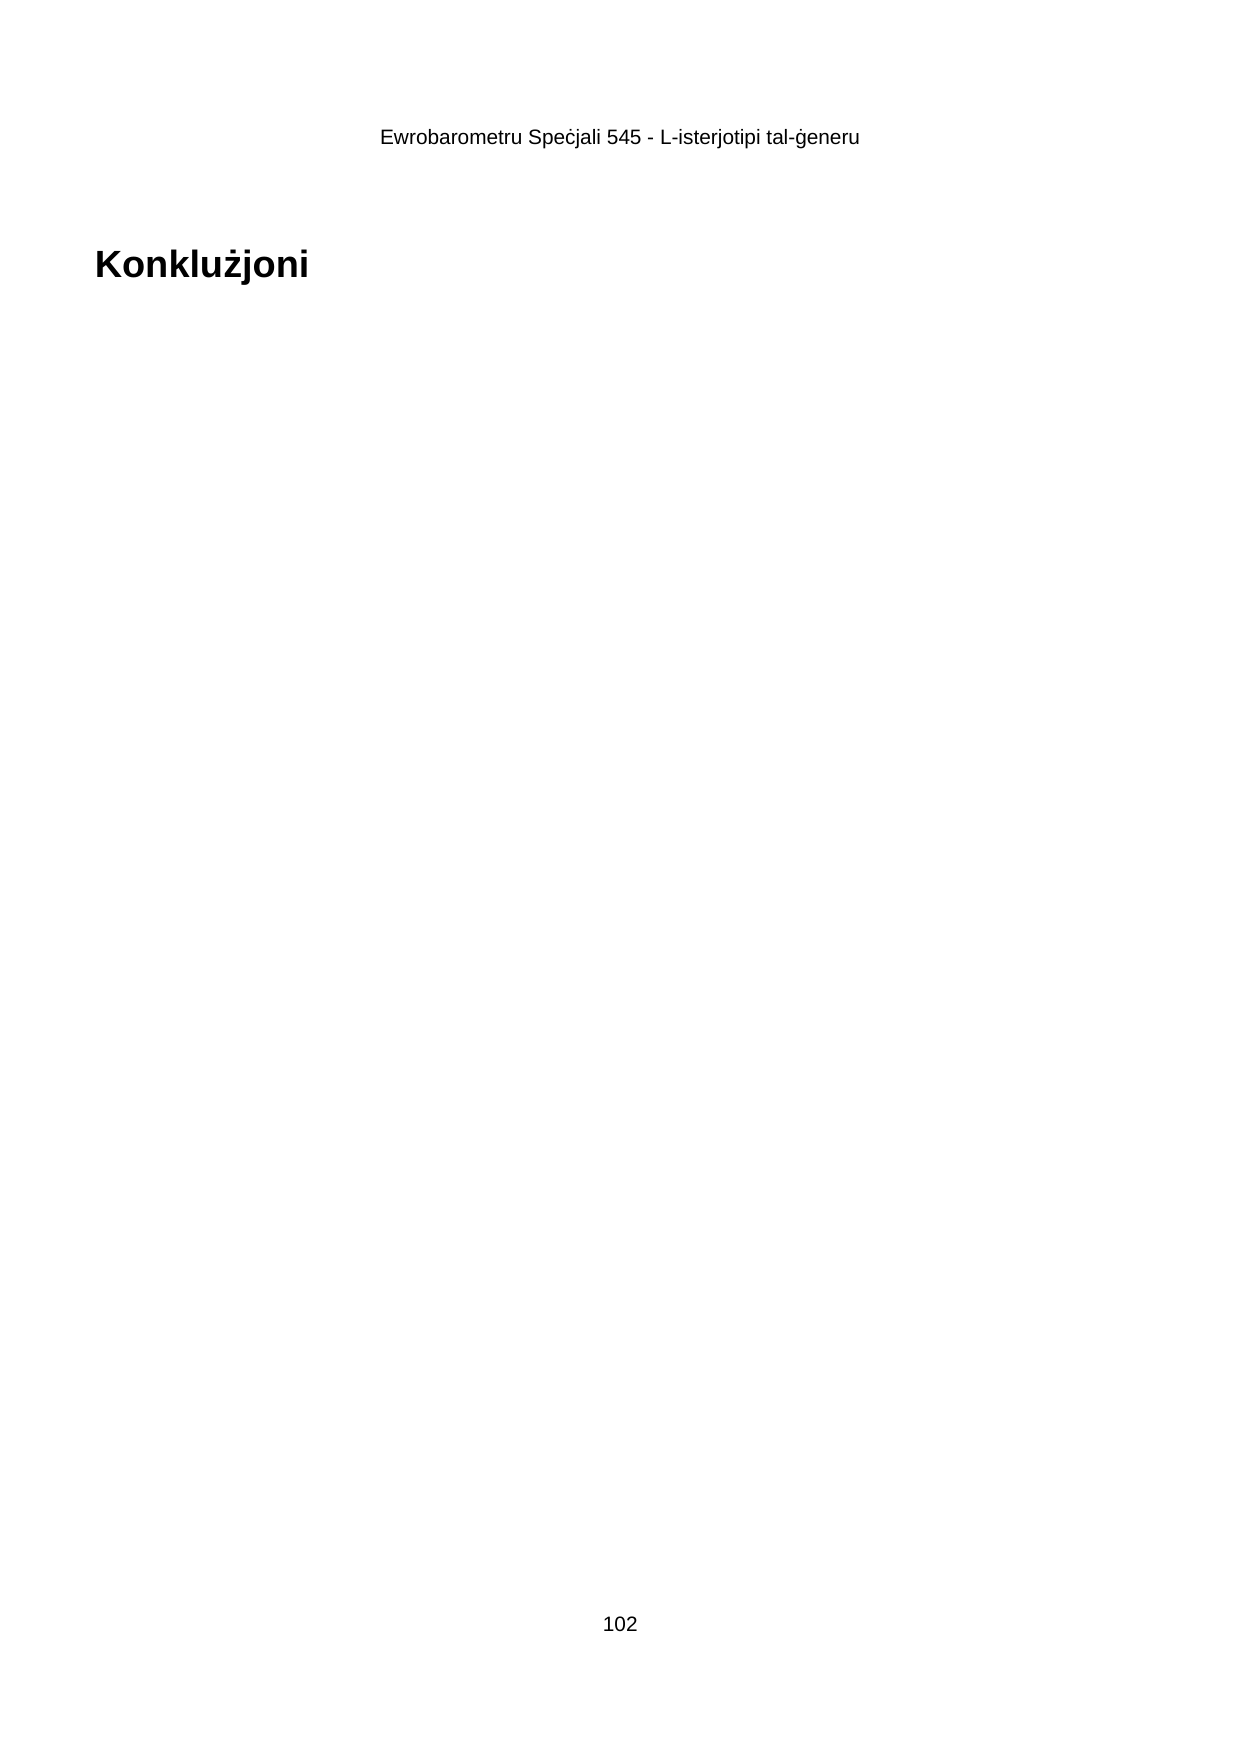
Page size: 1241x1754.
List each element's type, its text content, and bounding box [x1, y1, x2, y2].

subtitle Konklużjoni [94, 242, 1146, 285]
